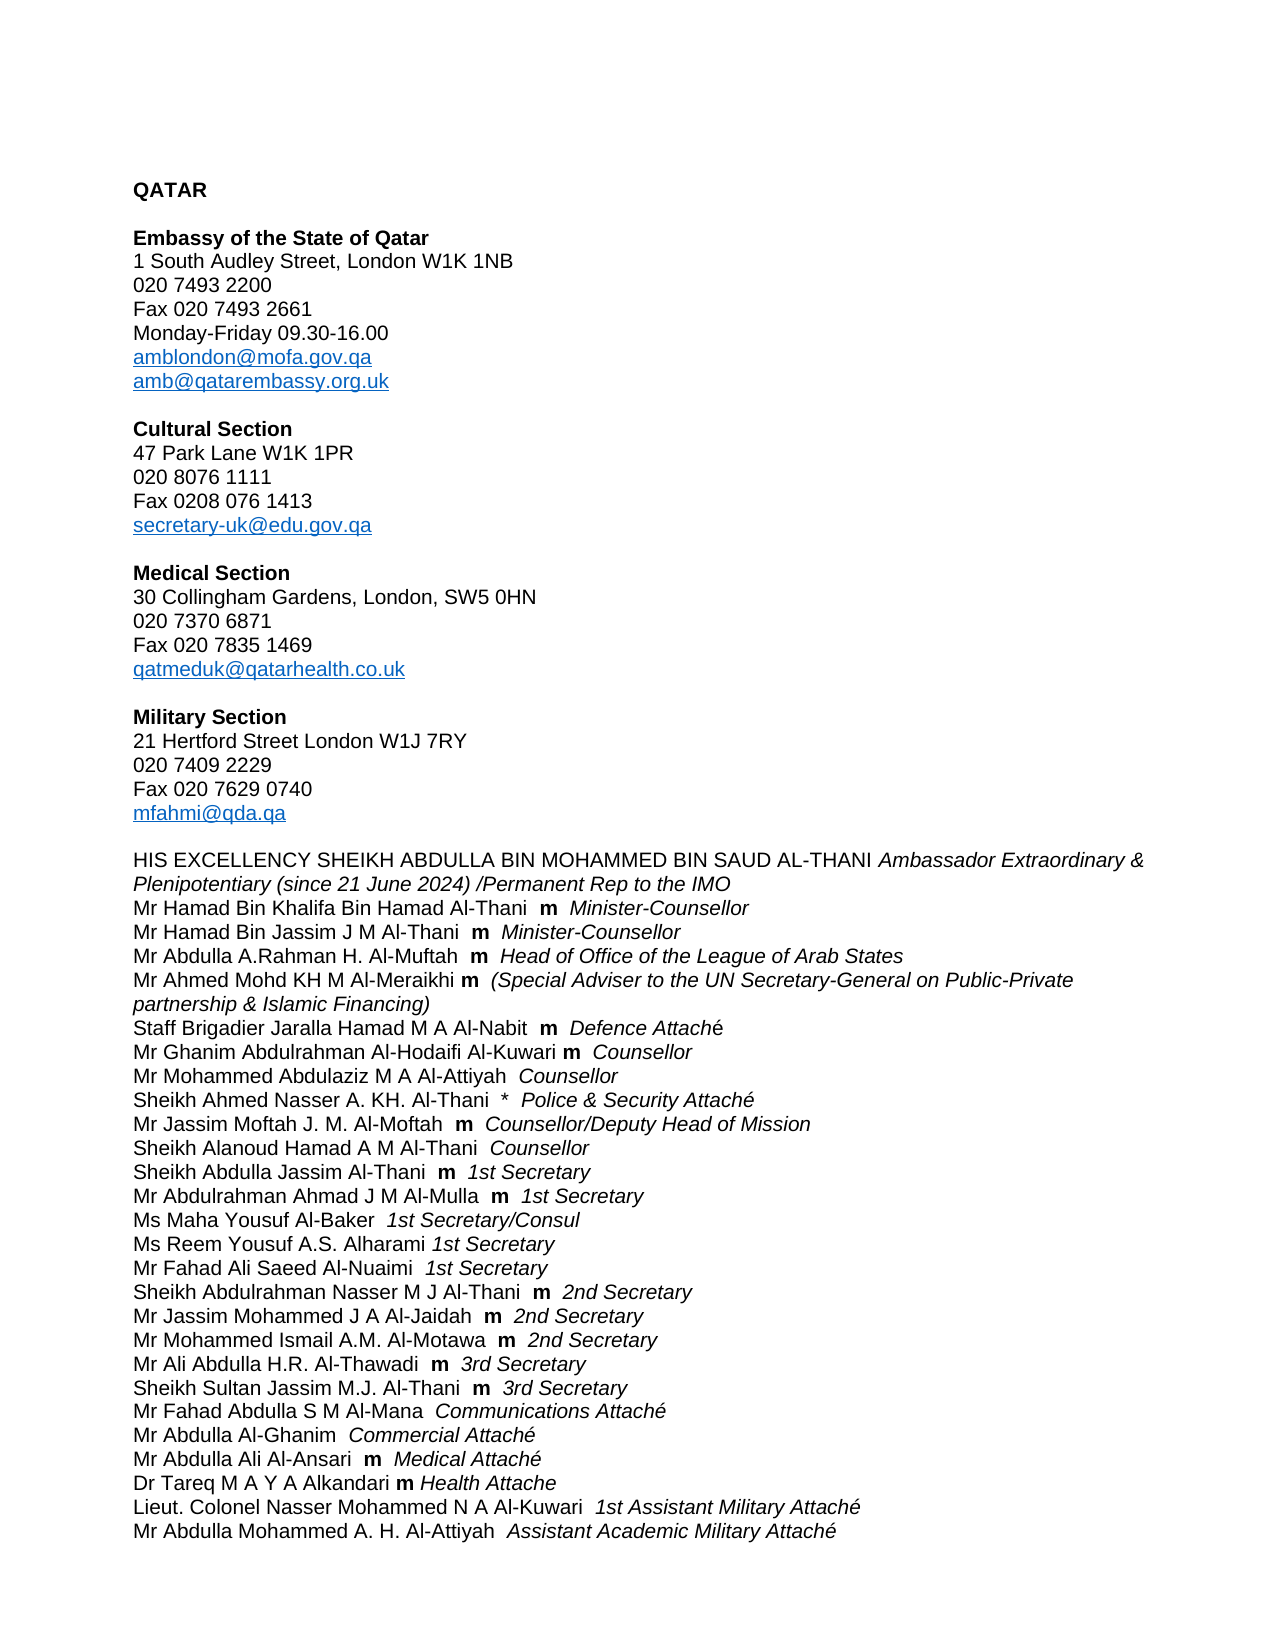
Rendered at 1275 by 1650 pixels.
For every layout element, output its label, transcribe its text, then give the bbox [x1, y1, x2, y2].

text Ms Maha Yousuf Al-Baker 1st Secretary/Consul [133, 1208, 1181, 1232]
text Embassy of the State of Qatar [133, 225, 1181, 249]
text 020 7493 2200 [133, 273, 1181, 297]
text amblondon@mofa.gov.qa [133, 345, 1181, 369]
text 1 South Audley Street, London W1K 1NB [133, 249, 1181, 273]
text 47 Park Lane W1K 1PR [133, 441, 1181, 465]
text Mr Abdulla Al-Ghanim Commercial Attaché [133, 1423, 1181, 1447]
text Cultural Section [133, 417, 1181, 441]
text Mr Hamad Bin Jassim J M Al-Thani m Minister-Counsellor [133, 920, 1181, 944]
text Ms Reem Yousuf A.S. Alharami 1st Secretary [133, 1232, 1181, 1256]
text Sheikh Alanoud Hamad A M Al-Thani Counsellor [133, 1136, 1181, 1160]
text 020 7370 6871 [133, 609, 1181, 633]
text 30 Collingham Gardens, London, SW5 0HN [133, 585, 1181, 609]
text Mr Fahad Ali Saeed Al-Nuaimi 1st Secretary [133, 1256, 1181, 1279]
text 020 8076 1111 [133, 465, 1181, 489]
text Fax 020 7493 2661 [133, 297, 1181, 321]
text Mr Fahad Abdulla S M Al-Mana Communications Attaché [133, 1399, 1181, 1423]
text Mr Abdulla A.Rahman H. Al-Muftah m Head of Office of the League of Arab States [133, 944, 1181, 968]
text Mr Ali Abdulla H.R. Al-Thawadi m 3rd Secretary [133, 1351, 1181, 1375]
text Mr Abdulrahman Ahmad J M Al-Mulla m 1st Secretary [133, 1184, 1181, 1208]
text mfahmi@qda.qa [133, 800, 1181, 824]
text Monday-Friday 09.30-16.00 [133, 321, 1181, 345]
text Sheikh Ahmed Nasser A. KH. Al-Thani * Police & Security Attaché [133, 1088, 1181, 1112]
text qatmeduk@qatarhealth.co.uk [133, 657, 1181, 681]
text Fax 020 7629 0740 [133, 776, 1181, 800]
text Sheikh Abdulla Jassim Al-Thani m 1st Secretary [133, 1160, 1181, 1184]
text HIS EXCELLENCY SHEIKH ABDULLA BIN MOHAMMED BIN SAUD AL-THANI Ambassador Extraordinary & Plenipotentiary (since 21 June 2024) /Permanent Rep to the IMO [133, 848, 1181, 896]
text 21 Hertford Street London W1J 7RY [133, 728, 1181, 752]
text Mr Jassim Mohammed J A Al-Jaidah m 2nd Secretary [133, 1303, 1181, 1327]
text Fax 0208 076 1413 [133, 489, 1181, 513]
text secretary-uk@edu.gov.qa [133, 513, 1181, 537]
text Staff Brigadier Jaralla Hamad M A Al-Nabit m Defence Attaché [133, 1016, 1181, 1040]
text Dr Tareq M A Y A Alkandari m Health Attache [133, 1471, 1181, 1495]
text Mr Mohammed Abdulaziz M A Al-Attiyah Counsellor [133, 1064, 1181, 1088]
text Sheikh Abdulrahman Nasser M J Al-Thani m 2nd Secretary [133, 1279, 1181, 1303]
text Sheikh Sultan Jassim M.J. Al-Thani m 3rd Secretary [133, 1375, 1181, 1399]
text Lieut. Colonel Nasser Mohammed N A Al-Kuwari 1st Assistant Military Attaché [133, 1495, 1181, 1519]
text 020 7409 2229 [133, 752, 1181, 776]
text amb@qatarembassy.org.uk [133, 369, 1181, 393]
text Mr Jassim Moftah J. M. Al-Moftah m Counsellor/Deputy Head of Mission [133, 1112, 1181, 1136]
text Military Section [133, 704, 1181, 728]
text Mr Abdulla Mohammed A. H. Al-Attiyah Assistant Academic Military Attaché [133, 1519, 1181, 1543]
text Medical Section [133, 561, 1181, 585]
text Mr Hamad Bin Khalifa Bin Hamad Al-Thani m Minister-Counsellor [133, 896, 1181, 920]
text Mr Abdulla Ali Al-Ansari m Medical Attaché [133, 1447, 1181, 1471]
text Mr Ahmed Mohd KH M Al-Meraikhi m (Special Adviser to the UN Secretary-General on Public-Private partnership & Islamic Financing) [133, 968, 1181, 1016]
text Mr Mohammed Ismail A.M. Al-Motawa m 2nd Secretary [133, 1327, 1181, 1351]
text Fax 020 7835 1469 [133, 633, 1181, 657]
subtitle QATAR [133, 177, 1181, 201]
text Mr Ghanim Abdulrahman Al-Hodaifi Al-Kuwari m Counsellor [133, 1040, 1181, 1064]
